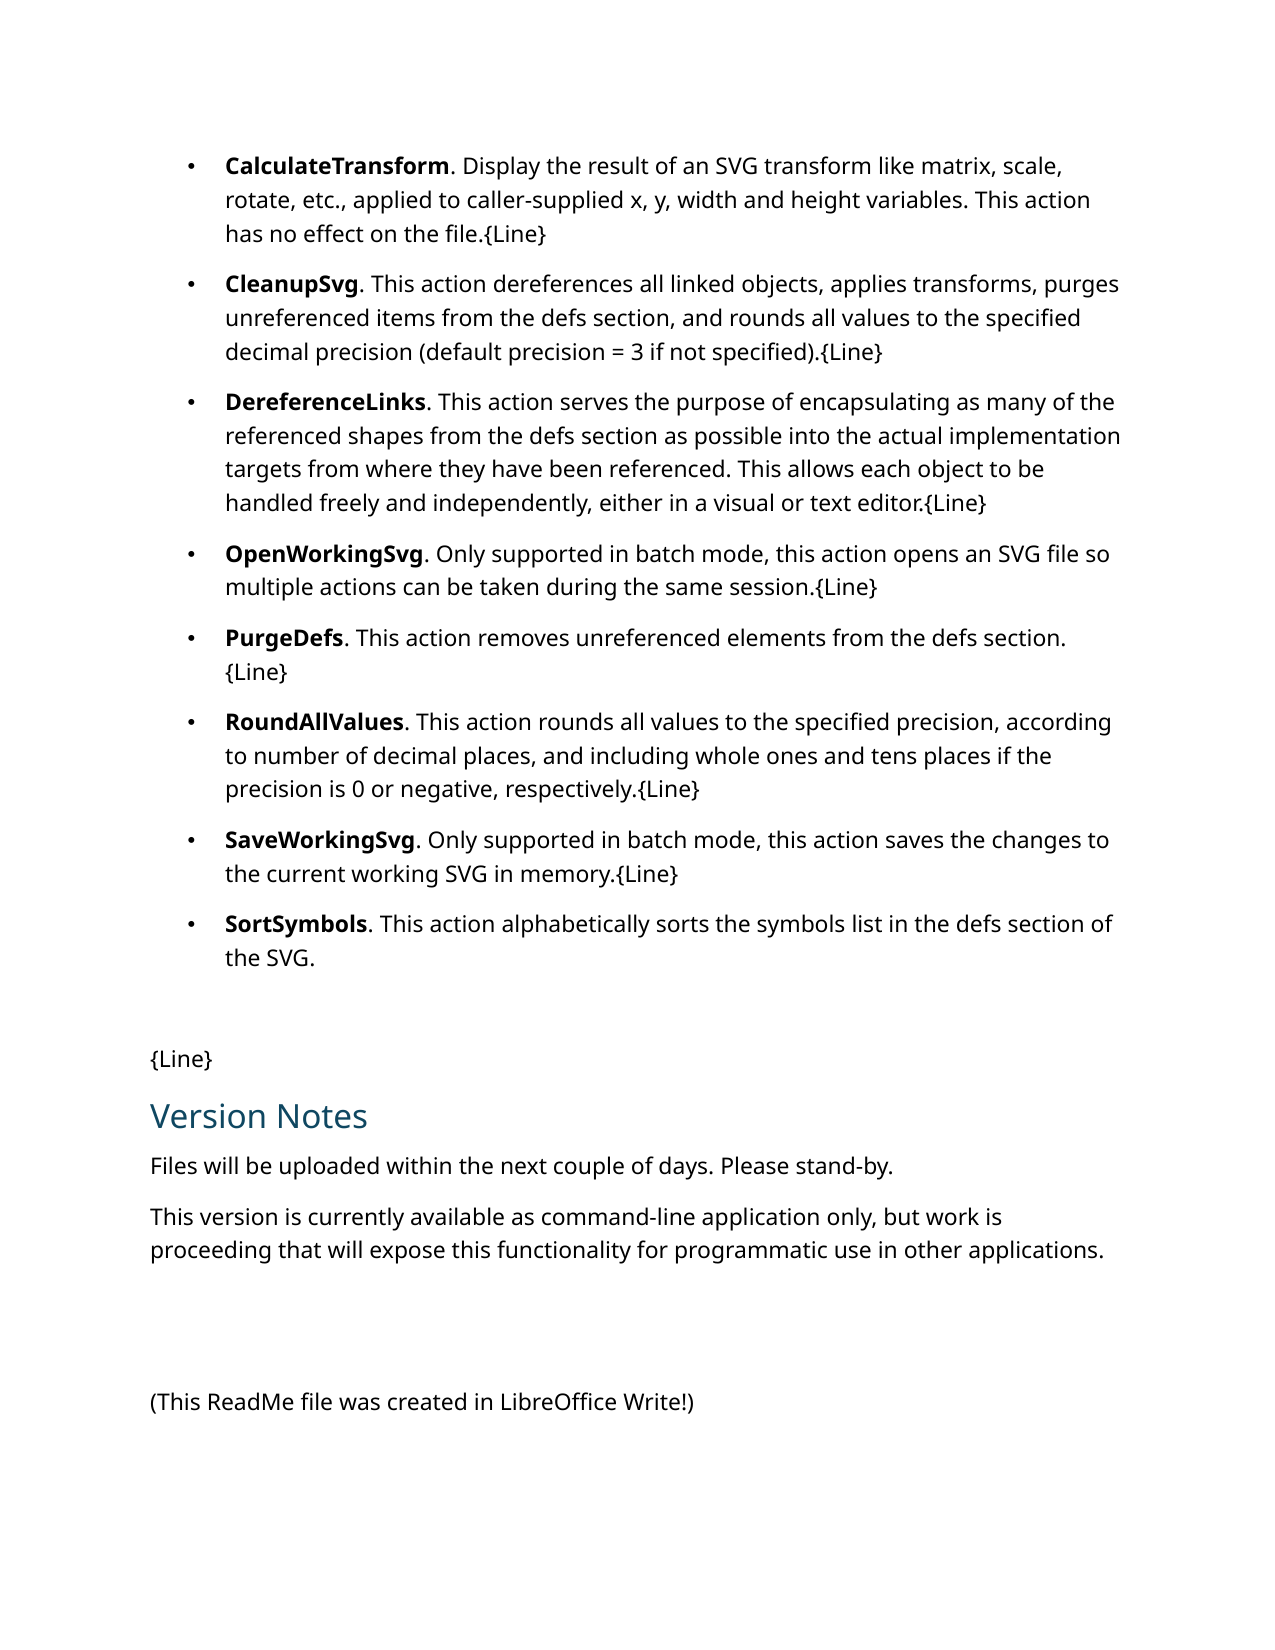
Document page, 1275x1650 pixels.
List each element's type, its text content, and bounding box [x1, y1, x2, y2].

list SaveWorkingSvg. Only supported in batch mode, this action saves the changes to the current working SVG in memory.{Line} [187, 824, 1125, 889]
text {Line} [150, 1042, 1125, 1074]
list CalculateTransform. Display the result of an SVG transform like matrix, scale, rotate, etc., applied to caller-supplied x, y, width and height variables. This action has no effect on the file.{Line} [187, 150, 1125, 249]
list RoundAllValues. This action rounds all values to the specified precision, according to number of decimal places, and including whole ones and tens places if the precision is 0 or negative, respectively.{Line} [187, 706, 1125, 804]
list OpenWorkingSvg. Only supported in batch mode, this action opens an SVG file so multiple actions can be taken during the same session.{Line} [187, 537, 1125, 602]
list SortSymbols. This action alphabetically sorts the symbols list in the defs section of the SVG. [187, 908, 1125, 973]
subtitle Version Notes [150, 1093, 1125, 1138]
text Files will be uploaded within the next couple of days. Please stand-by. [150, 1150, 1125, 1181]
list PurgeDefs. This action removes unreferenced elements from the defs section.{Line} [187, 622, 1125, 687]
list CleanupSvg. This action dereferences all linked objects, applies transforms, purges unreferenced items from the defs section, and rounds all values to the specified decimal precision (default precision = 3 if not specified).{Line} [187, 268, 1125, 367]
text This version is currently available as command-line application only, but work is proceeding that will expose this functionality for programmatic use in other applications. [150, 1201, 1125, 1266]
list DereferenceLinks. This action serves the purpose of encapsulating as many of the referenced shapes from the defs section as possible into the actual implementation targets from where they have been referenced. This allows each object to be handled freely and independently, either in a visual or text editor.{Line} [187, 386, 1125, 518]
text (This ReadMe file was created in LibreOffice Write!) [150, 1386, 1125, 1417]
